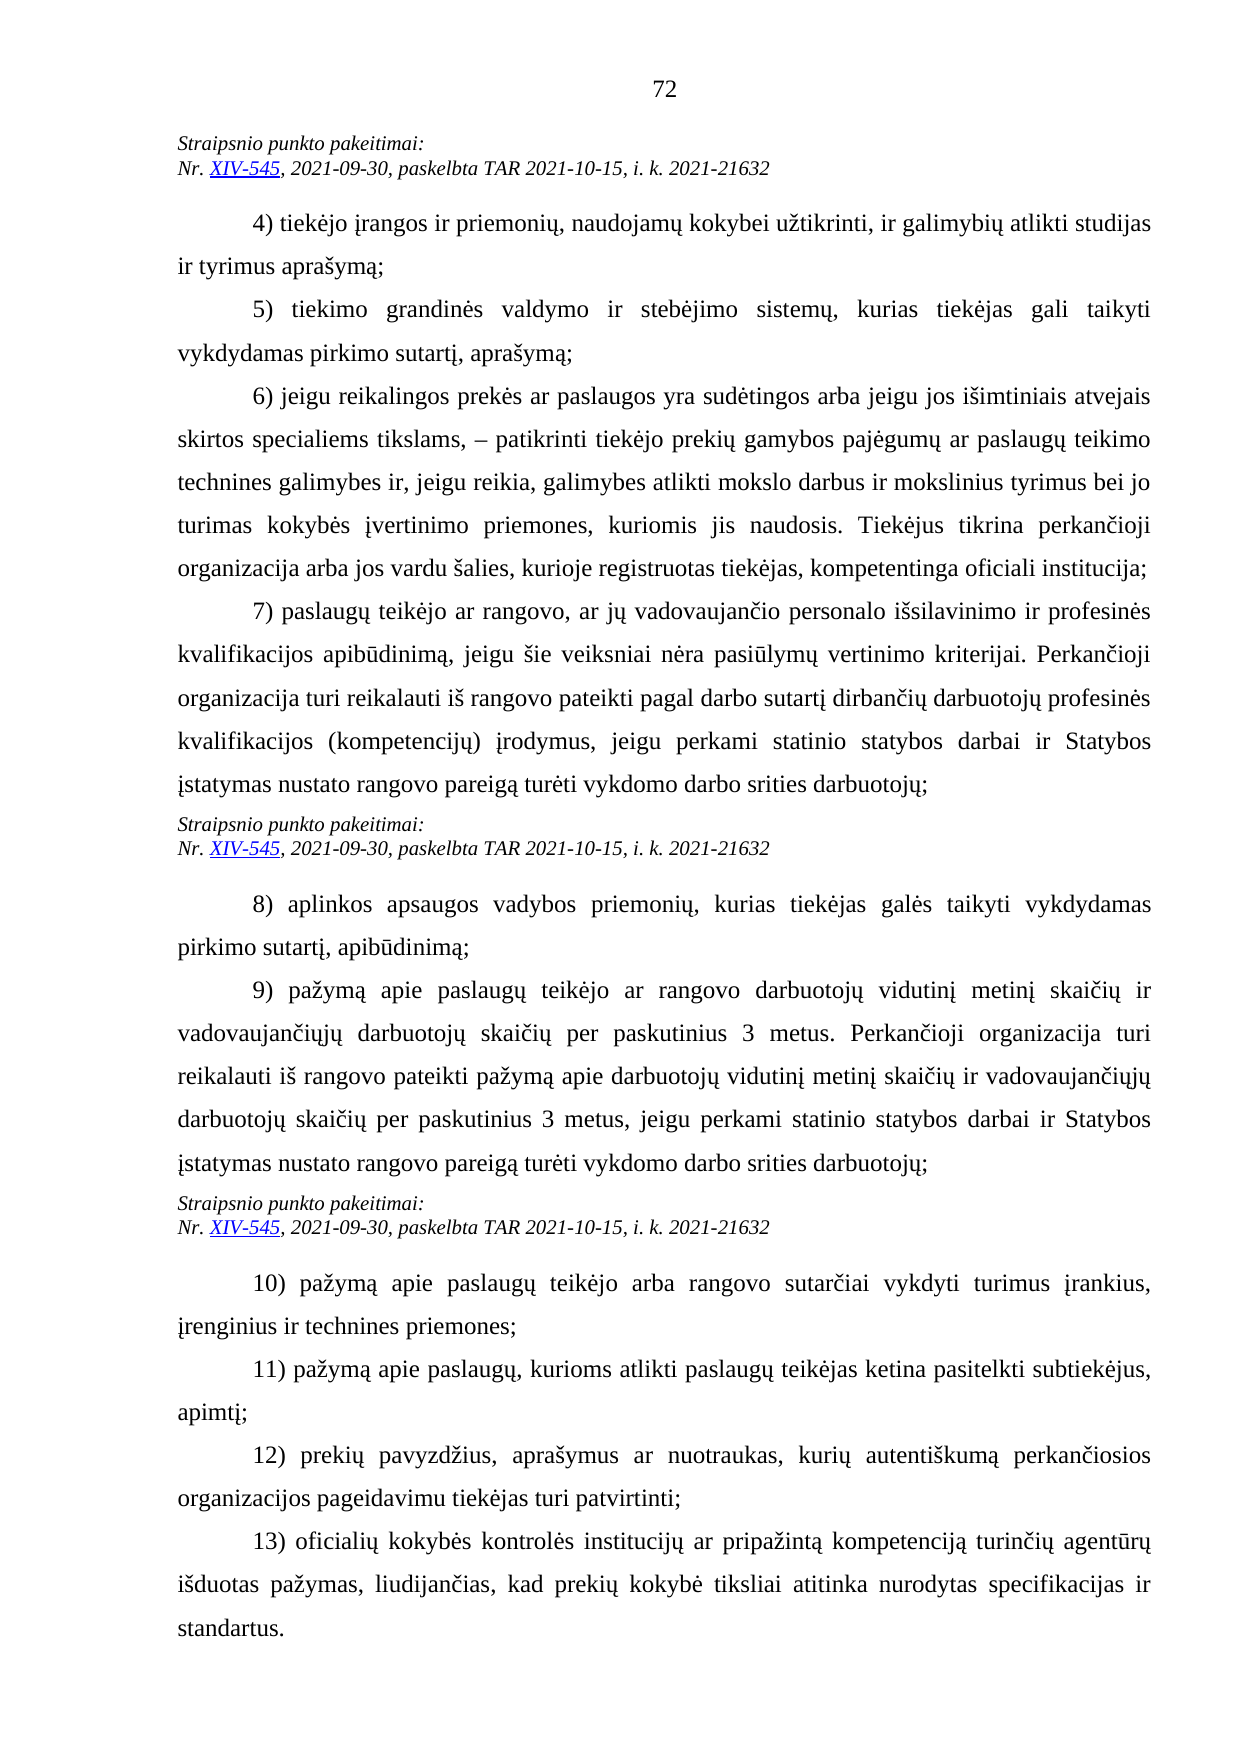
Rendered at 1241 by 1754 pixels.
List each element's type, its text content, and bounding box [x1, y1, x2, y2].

text 8) aplinkos apsaugos vadybos priemonių, kurias tiekėjas galės taikyti vykdydamas pirkimo sutartį, apibūdinimą; [177, 889, 1152, 961]
text Nr. XIV-545, 2021-09-30, paskelbta TAR 2021-10-15, i. k. 2021-21632 [177, 836, 1152, 860]
text Straipsnio punkto pakeitimai: [177, 131, 1152, 155]
text Straipsnio punkto pakeitimai: [177, 1191, 1152, 1215]
text 4) tiekėjo įrangos ir priemonių, naudojamų kokybei užtikrinti, ir galimybių atlikti studijas ir tyrimus aprašymą; [177, 208, 1152, 280]
text 9) pažymą apie paslaugų teikėjo ar rangovo darbuotojų vidutinį metinį skaičių ir vadovaujančiųjų darbuotojų skaičių per paskutinius 3 metus. Perkančioji organizacija turi reikalauti iš rangovo pateikti pažymą apie darbuotojų vidutinį metinį skaičių ir vadovaujančiųjų darbuotojų skaičių per paskutinius 3 metus, jeigu perkami statinio statybos darbai ir Statybos įstatymas nustato rangovo pareigą turėti vykdomo darbo srities darbuotojų; [177, 975, 1152, 1176]
text 11) pažymą apie paslaugų, kurioms atlikti paslaugų teikėjas ketina pasitelkti subtiekėjus, apimtį; [177, 1354, 1152, 1426]
text 7) paslaugų teikėjo ar rangovo, ar jų vadovaujančio personalo išsilavinimo ir profesinės kvalifikacijos apibūdinimą, jeigu šie veiksniai nėra pasiūlymų vertinimo kriterijai. Perkančioji organizacija turi reikalauti iš rangovo pateikti pagal darbo sutartį dirbančių darbuotojų profesinės kvalifikacijos (kompetencijų) įrodymus, jeigu perkami statinio statybos darbai ir Statybos įstatymas nustato rangovo pareigą turėti vykdomo darbo srities darbuotojų; [177, 596, 1152, 798]
text 12) prekių pavyzdžius, aprašymus ar nuotraukas, kurių autentiškumą perkančiosios organizacijos pageidavimu tiekėjas turi patvirtinti; [177, 1440, 1152, 1512]
text 10) pažymą apie paslaugų teikėjo arba rangovo sutarčiai vykdyti turimus įrankius, įrenginius ir technines priemones; [177, 1268, 1152, 1339]
text Nr. XIV-545, 2021-09-30, paskelbta TAR 2021-10-15, i. k. 2021-21632 [177, 1215, 1152, 1239]
text 5) tiekimo grandinės valdymo ir stebėjimo sistemų, kurias tiekėjas gali taikyti vykdydamas pirkimo sutartį, aprašymą; [177, 294, 1152, 366]
text Nr. XIV-545, 2021-09-30, paskelbta TAR 2021-10-15, i. k. 2021-21632 [177, 155, 1152, 179]
text 13) oficialių kokybės kontrolės institucijų ar pripažintą kompetenciją turinčių agentūrų išduotas pažymas, liudijančias, kad prekių kokybė tiksliai atitinka nurodytas specifikacijas ir standartus. [177, 1526, 1152, 1641]
text Straipsnio punkto pakeitimai: [177, 812, 1152, 836]
text 6) jeigu reikalingos prekės ar paslaugos yra sudėtingos arba jeigu jos išimtiniais atvejais skirtos specialiems tikslams, – patikrinti tiekėjo prekių gamybos pajėgumų ar paslaugų teikimo technines galimybes ir, jeigu reikia, galimybes atlikti mokslo darbus ir mokslinius tyrimus bei jo turimas kokybės įvertinimo priemones, kuriomis jis naudosis. Tiekėjus tikrina perkančioji organizacija arba jos vardu šalies, kurioje registruotas tiekėjas, kompetentinga oficiali institucija; [177, 381, 1152, 582]
